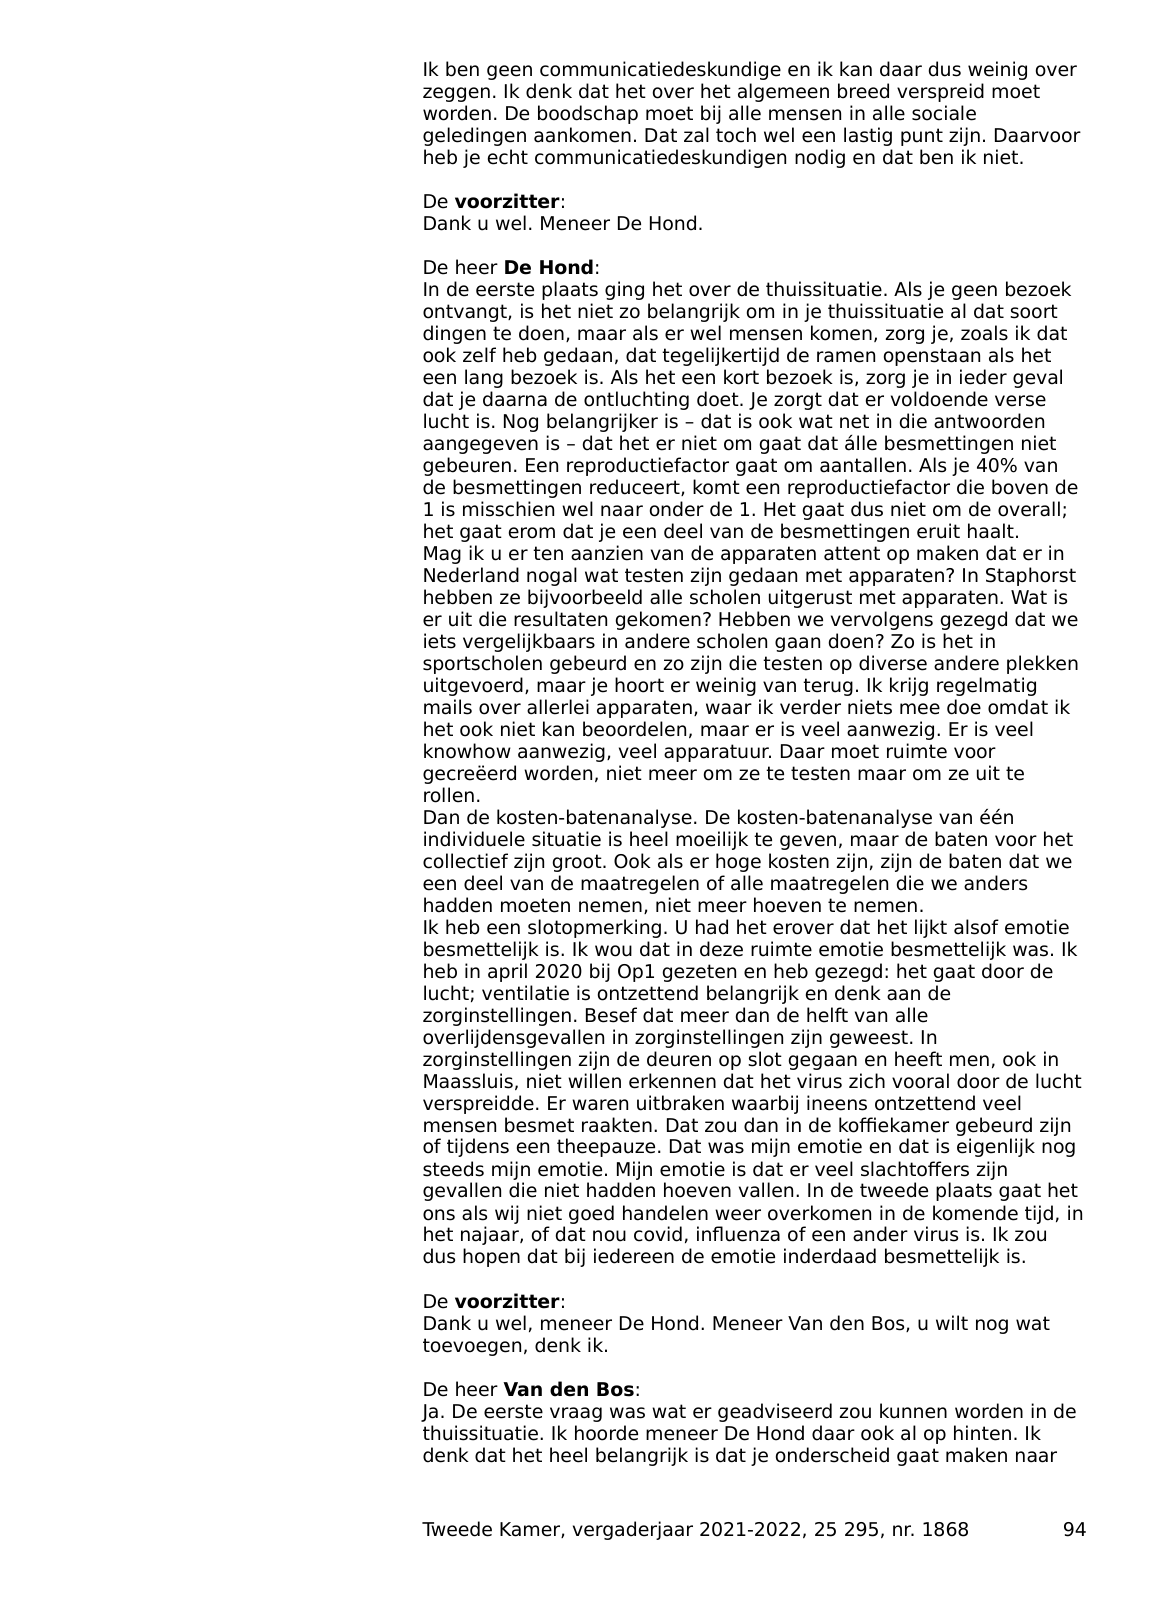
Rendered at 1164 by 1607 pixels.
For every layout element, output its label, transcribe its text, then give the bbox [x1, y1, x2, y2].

text In de eerste plaats ging het over de thuissituatie. Als je geen bezoek ontvangt, is het niet zo belangrijk om in je thuissituatie al dat soort dingen te doen, maar als er wel mensen komen, zorg je, zoals ik dat ook zelf heb gedaan, dat tegelijkertijd de ramen openstaan als het een lang bezoek is. Als het een kort bezoek is, zorg je in ieder geval dat je daarna de ontluchting doet. Je zorgt dat er voldoende verse lucht is. Nog belangrijker is – dat is ook wat net in die antwoorden aangegeven is – dat het er niet om gaat dat álle besmettingen niet gebeuren. Een reproductiefactor gaat om aantallen. Als je 40% van de besmettingen reduceert, komt een reproductiefactor die boven de 1 is misschien wel naar onder de 1. Het gaat dus niet om de overall; het gaat erom dat je een deel van de besmettingen eruit haalt. [422, 279, 1087, 543]
text Ja. De eerste vraag was wat er geadviseerd zou kunnen worden in de thuissituatie. Ik hoorde meneer De Hond daar ook al op hinten. Ik denk dat het heel belangrijk is dat je onderscheid gaat maken naar [422, 1401, 1087, 1467]
text Ik ben geen communicatiedeskundige en ik kan daar dus weinig over zeggen. Ik denk dat het over het algemeen breed verspreid moet worden. De boodschap moet bij alle mensen in alle sociale geledingen aankomen. Dat zal toch wel een lastig punt zijn. Daarvoor heb je echt communicatiedeskundigen nodig en dat ben ik niet. [422, 59, 1087, 169]
text Mag ik u er ten aanzien van de apparaten attent op maken dat er in Nederland nogal wat testen zijn gedaan met apparaten? In Staphorst hebben ze bijvoorbeeld alle scholen uitgerust met apparaten. Wat is er uit die resultaten gekomen? Hebben we vervolgens gezegd dat we iets vergelijkbaars in andere scholen gaan doen? Zo is het in sportscholen gebeurd en zo zijn die testen op diverse andere plekken uitgevoerd, maar je hoort er weinig van terug. Ik krijg regelmatig mails over allerlei apparaten, waar ik verder niets mee doe omdat ik het ook niet kan beoordelen, maar er is veel aanwezig. Er is veel knowhow aanwezig, veel apparatuur. Daar moet ruimte voor gecreëerd worden, niet meer om ze te testen maar om ze uit te rollen. [422, 543, 1087, 807]
text Dan de kosten-batenanalyse. De kosten-batenanalyse van één individuele situatie is heel moeilijk te geven, maar de baten voor het collectief zijn groot. Ook als er hoge kosten zijn, zijn de baten dat we een deel van de maatregelen of alle maatregelen die we anders hadden moeten nemen, niet meer hoeven te nemen. [422, 807, 1087, 917]
text Dank u wel. Meneer De Hond. [422, 213, 1087, 235]
text Ik heb een slotopmerking. U had het erover dat het lijkt alsof emotie besmettelijk is. Ik wou dat in deze ruimte emotie besmettelijk was. Ik heb in april 2020 bij Op1 gezeten en heb gezegd: het gaat door de lucht; ventilatie is ontzettend belangrijk en denk aan de zorginstellingen. Besef dat meer dan de helft van alle overlijdensgevallen in zorginstellingen zijn geweest. In zorginstellingen zijn de deuren op slot gegaan en heeft men, ook in Maassluis, niet willen erkennen dat het virus zich vooral door de lucht verspreidde. Er waren uitbraken waarbij ineens ontzettend veel mensen besmet raakten. Dat zou dan in de koffiekamer gebeurd zijn of tijdens een theepauze. Dat was mijn emotie en dat is eigenlijk nog steeds mijn emotie. Mijn emotie is dat er veel slachtoffers zijn gevallen die niet hadden hoeven vallen. In de tweede plaats gaat het ons als wij niet goed handelen weer overkomen in de komende tijd, in het najaar, of dat nou covid, influenza of een ander virus is. Ik zou dus hopen dat bij iedereen de emotie inderdaad besmettelijk is. [422, 917, 1087, 1268]
text De voorzitter: [422, 1291, 1087, 1312]
text De heer Van den Bos: [422, 1379, 1087, 1401]
text De voorzitter: [422, 191, 1087, 213]
text Dank u wel, meneer De Hond. Meneer Van den Bos, u wilt nog wat toevoegen, denk ik. [422, 1312, 1087, 1356]
text De heer De Hond: [422, 257, 1087, 279]
